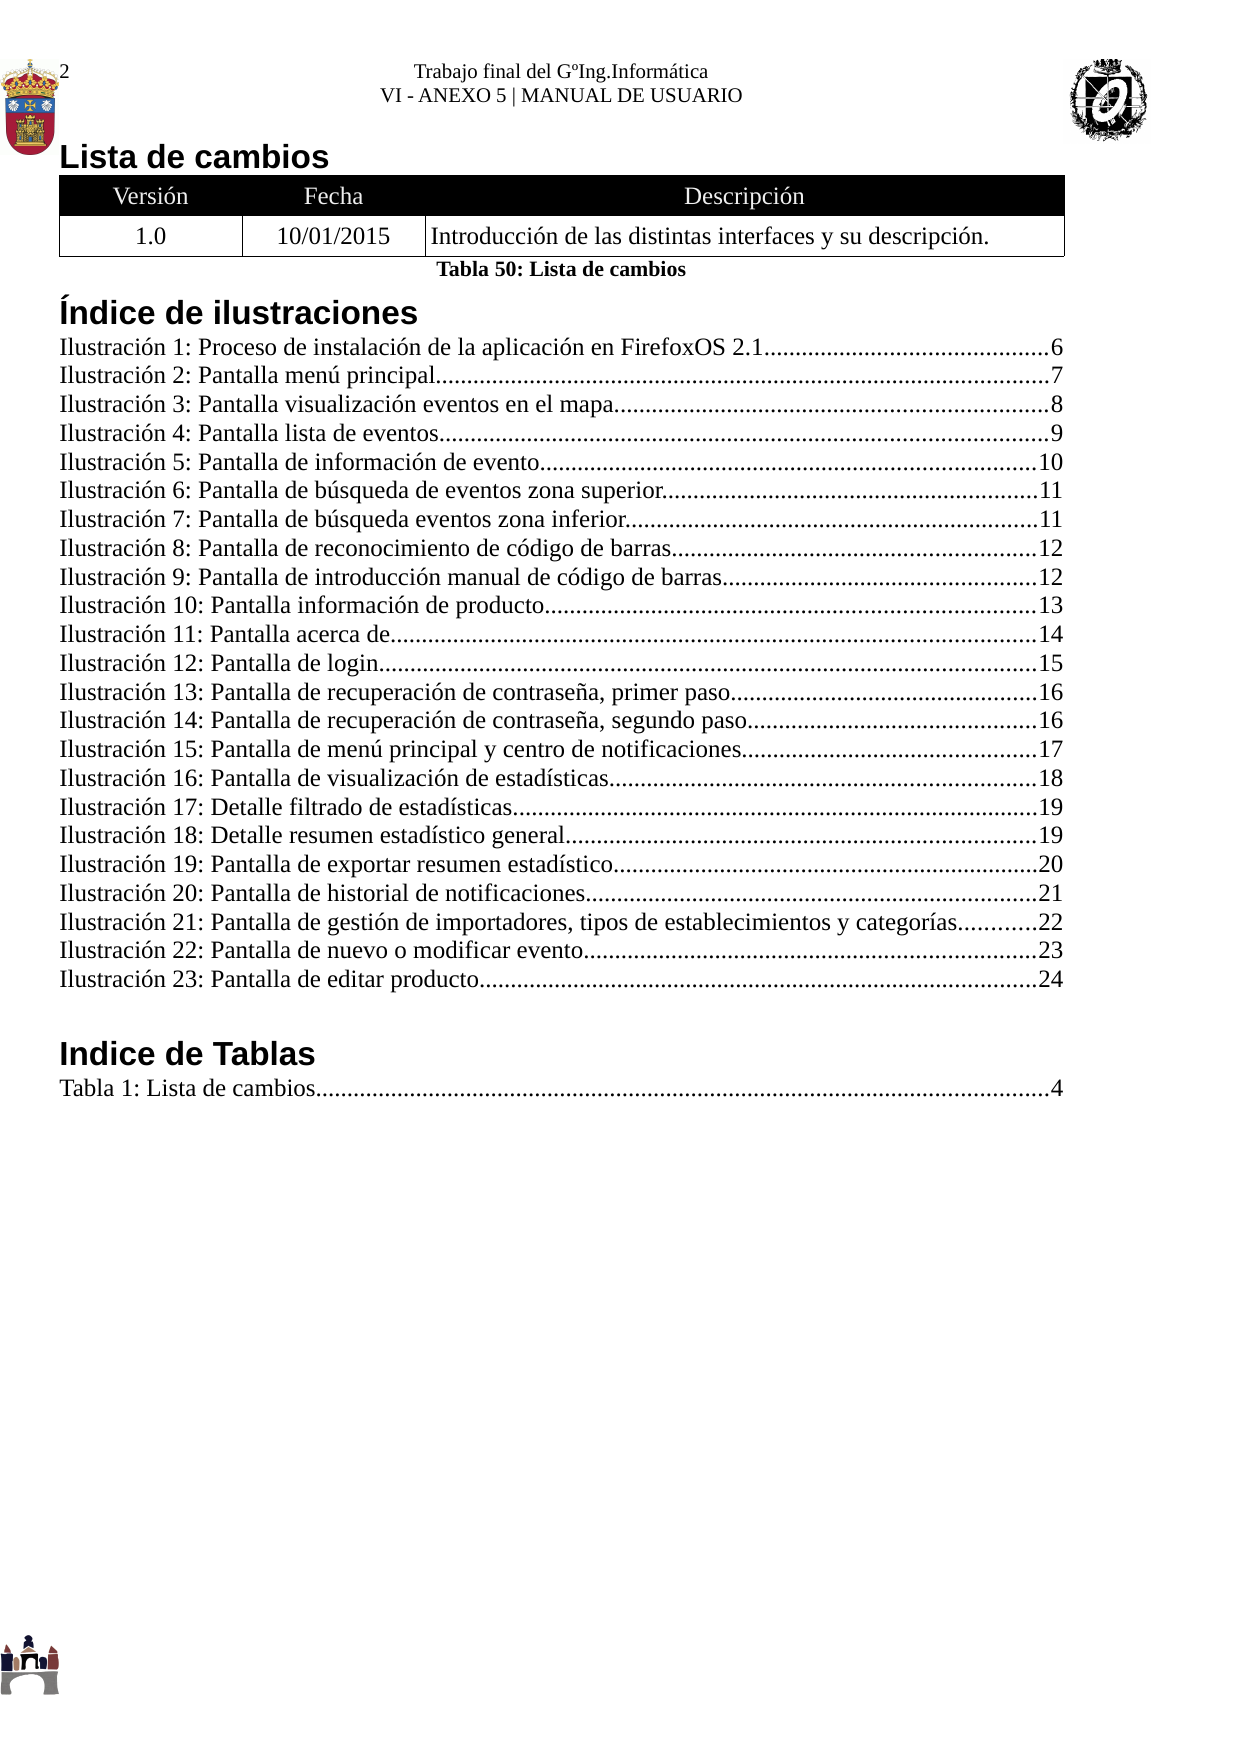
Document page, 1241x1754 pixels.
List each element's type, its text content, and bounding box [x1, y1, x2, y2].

picture [0, 59, 59, 155]
text Ilustración 12: Pantalla de login. 15 [59, 648, 1063, 677]
picture [0, 1634, 59, 1695]
table_cell Introducción de las distintas interfaces y su descripción. [426, 216, 1064, 256]
text Ilustración 18: Detalle resumen estadístico general. 19 [59, 821, 1063, 849]
table_header Versión [60, 176, 242, 215]
text Ilustración 11: Pantalla acerca de 14 [59, 619, 1063, 648]
subtitle Lista de cambios [59, 137, 1063, 175]
text Ilustración 10: Pantalla información de producto. 13 [59, 591, 1063, 619]
subtitle Índice de ilustraciones [59, 293, 1063, 332]
text Ilustración 8: Pantalla de reconocimiento de código de barras. 12 [59, 533, 1063, 562]
text Tabla 50: Lista de cambios [59, 257, 1063, 281]
text Ilustración 17: Detalle filtrado de estadísticas. 19 [59, 792, 1063, 821]
table_cell 10/01/2015 [243, 216, 425, 256]
text Tabla 1: Lista de cambios 4 [59, 1073, 1063, 1102]
text Ilustración 22: Pantalla de nuevo o modificar evento. 23 [59, 936, 1063, 964]
text Ilustración 7: Pantalla de búsqueda eventos zona inferior. 11 [59, 504, 1063, 533]
text Ilustración 1: Proceso de instalación de la aplicación en FirefoxOS 2.1 6 [59, 332, 1063, 361]
table_header Fecha [243, 176, 425, 215]
picture [1063, 59, 1152, 144]
table_header Descripción [426, 176, 1064, 215]
text Ilustración 23: Pantalla de editar producto. 24 [59, 964, 1063, 993]
text Ilustración 21: Pantalla de gestión de importadores, tipos de establecimientos y categorías. 22 [59, 907, 1063, 936]
text Ilustración 6: Pantalla de búsqueda de eventos zona superior. 11 [59, 476, 1063, 504]
text Ilustración 2: Pantalla menú principal 7 [59, 361, 1063, 389]
text Ilustración 3: Pantalla visualización eventos en el mapa. 8 [59, 389, 1063, 418]
text Ilustración 9: Pantalla de introducción manual de código de barras. 12 [59, 562, 1063, 591]
text Ilustración 20: Pantalla de historial de notificaciones. 21 [59, 878, 1063, 907]
text Ilustración 13: Pantalla de recuperación de contraseña, primer paso. 16 [59, 677, 1063, 706]
subtitle Indice de Tablas [59, 1034, 1063, 1073]
table_cell 1.0 [60, 216, 242, 256]
text Ilustración 14: Pantalla de recuperación de contraseña, segundo paso. 16 [59, 706, 1063, 734]
text Ilustración 16: Pantalla de visualización de estadísticas. 18 [59, 763, 1063, 792]
text Ilustración 4: Pantalla lista de eventos. 9 [59, 418, 1063, 447]
text Ilustración 5: Pantalla de información de evento. 10 [59, 447, 1063, 476]
text Ilustración 15: Pantalla de menú principal y centro de notificaciones. 17 [59, 734, 1063, 763]
text Ilustración 19: Pantalla de exportar resumen estadístico. 20 [59, 849, 1063, 878]
